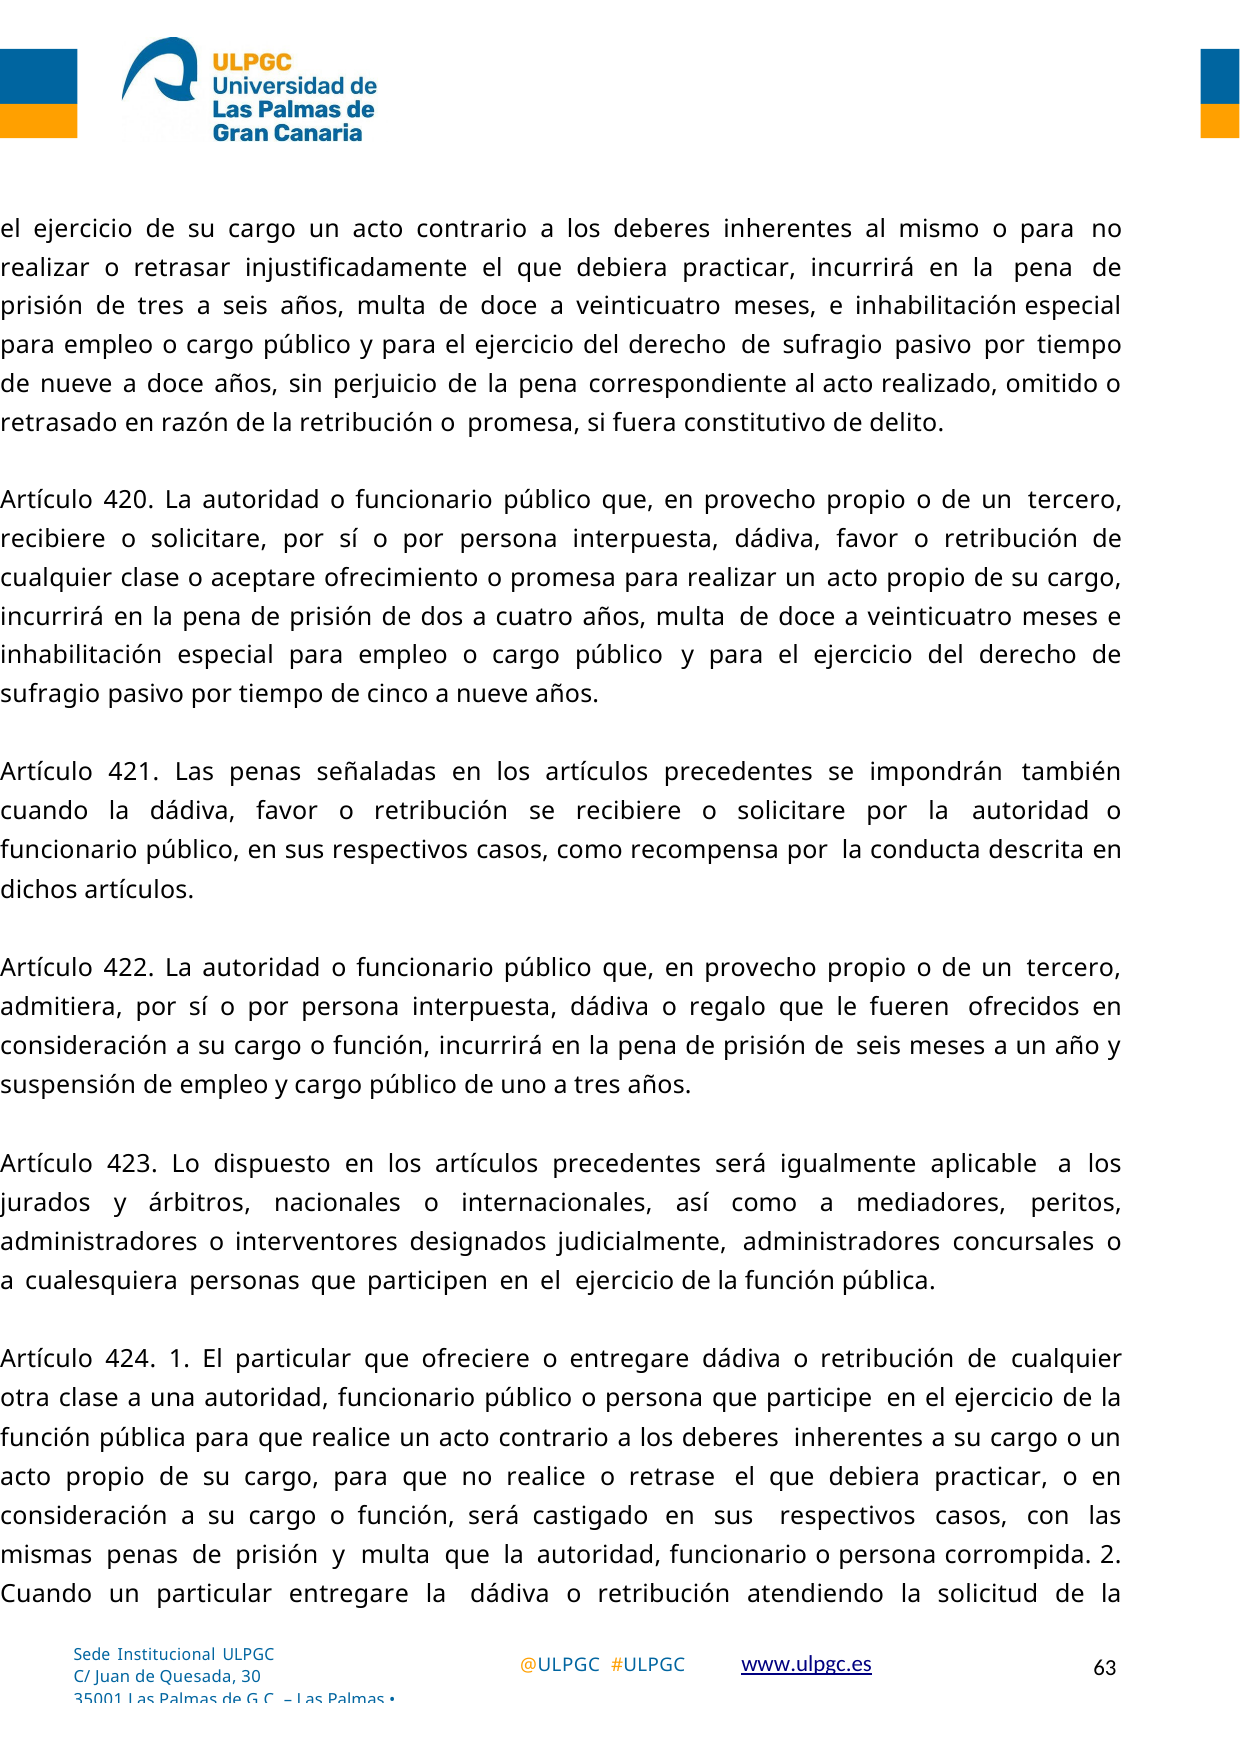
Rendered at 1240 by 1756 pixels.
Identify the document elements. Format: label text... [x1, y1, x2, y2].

text Artículo 421. Las penas señaladas en los artículos precedentes se impondrán también cuando la dádiva, favor o retribución se recibiere o solicitare por la autoridad o funcionario público, en sus respectivos casos, como recompensa por la conducta descrita en dichos artículos. [0, 754, 1122, 905]
text Artículo 420. La autoridad o funcionario público que, en provecho propio o de un tercero, recibiere o solicitare, por sí o por persona interpuesta, dádiva, favor o retribución de cualquier clase o aceptare ofrecimiento o promesa para realizar un acto propio de su cargo, incurrirá en la pena de prisión de dos a cuatro años, multa de doce a veinticuatro meses e inhabilitación especial para empleo o cargo público y para el ejercicio del derecho de sufragio pasivo por tiempo de cinco a nueve años. [0, 482, 1122, 710]
text Artículo 423. Lo dispuesto en los artículos precedentes será igualmente aplicable a los jurados y árbitros, nacionales o internacionales, así como a mediadores, peritos, administradores o interventores designados judicialmente, administradores concursales o a cualesquiera personas que participen en el ejercicio de la función pública. [0, 1145, 1122, 1297]
text Artículo 422. La autoridad o funcionario público que, en provecho propio o de un tercero, admitiera, por sí o por persona interpuesta, dádiva o regalo que le fueren ofrecidos en consideración a su cargo o función, incurrirá en la pena de prisión de seis meses a un año y suspensión de empleo y cargo público de uno a tres años. [0, 949, 1122, 1101]
text Artículo 424. 1. El particular que ofreciere o entregare dádiva o retribución de cualquier otra clase a una autoridad, funcionario público o persona que participe en el ejercicio de la función pública para que realice un acto contrario a los deberes inherentes a su cargo o un acto propio de su cargo, para que no realice o retrase el que debiera practicar, o en consideración a su cargo o función, será castigado en sus respectivos casos, con las mismas penas de prisión y multa que la autoridad, funcionario o persona corrompida. 2. Cuando un particular entregare la dádiva o retribución atendiendo la solicitud de la [0, 1341, 1122, 1610]
text el ejercicio de su cargo un acto contrario a los deberes inherentes al mismo o para no realizar o retrasar injustificadamente el que debiera practicar, incurrirá en la pena de prisión de tres a seis años, multa de doce a veinticuatro meses, e inhabilitación especial para empleo o cargo público y para el ejercicio del derecho de sufragio pasivo por tiempo de nueve a doce años, sin perjuicio de la pena correspondiente al acto realizado, omitido o retrasado en razón de la retribución o promesa, si fuera constitutivo de delito. [0, 210, 1122, 438]
